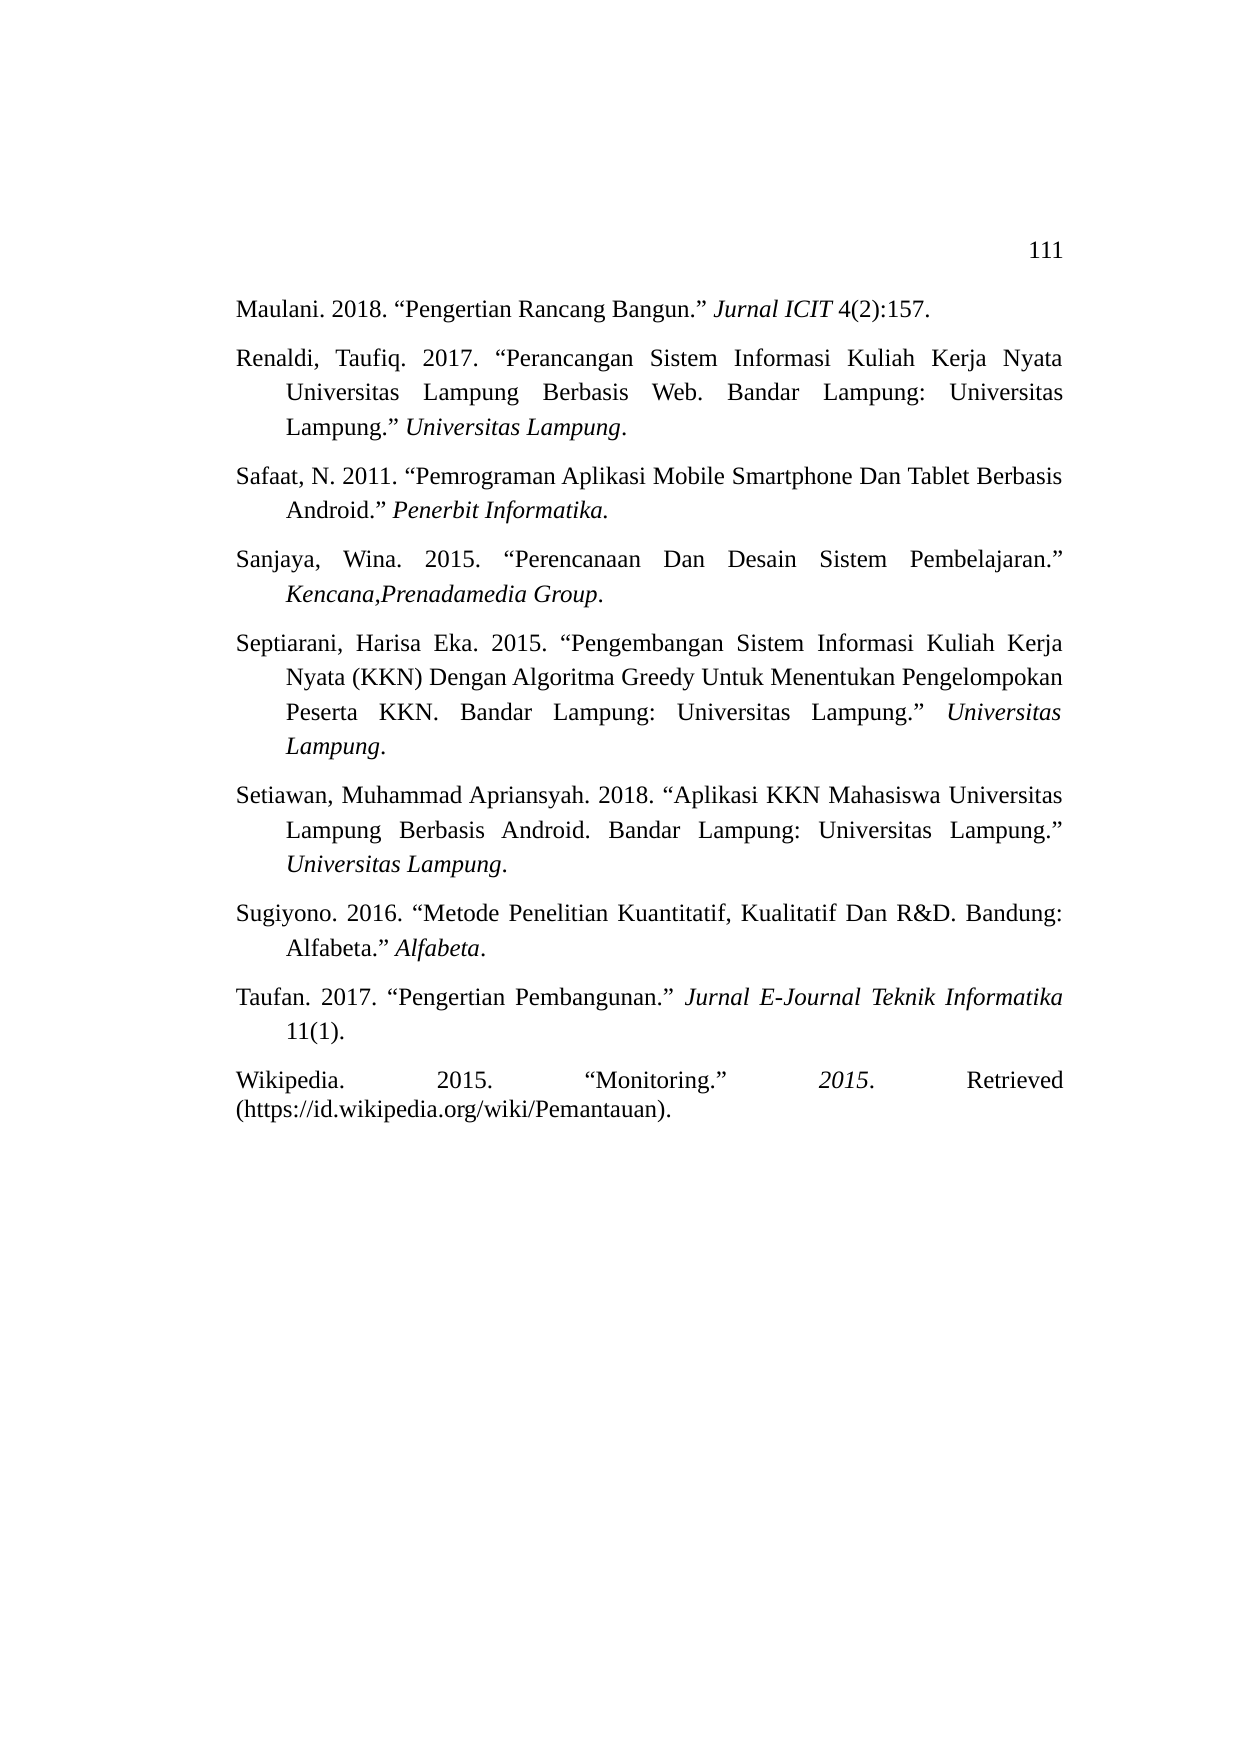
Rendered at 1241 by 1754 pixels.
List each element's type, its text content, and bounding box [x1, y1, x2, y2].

text Sugiyono. 2016. “Metode Penelitian Kuantitatif, Kualitatif Dan R&D. Bandung: Alfabeta.” Alfabeta. [236, 898, 1063, 962]
text Septiarani, Harisa Eka. 2015. “Pengembangan Sistem Informasi Kuliah Kerja Nyata (KKN) Dengan Algoritma Greedy Untuk Menentukan Pengelompokan Peserta KKN. Bandar Lampung: Universitas Lampung.” Universitas Lampung. [236, 628, 1063, 760]
text Setiawan, Muhammad Apriansyah. 2018. “Aplikasi KKN Mahasiswa Universitas Lampung Berbasis Android. Bandar Lampung: Universitas Lampung.” Universitas Lampung. [236, 780, 1063, 878]
text Wikipedia. 2015. “Monitoring.” 2015. Retrieved (https://id.wikipedia.org/wiki/Pemantauan). [236, 1066, 1063, 1123]
text Sanjaya, Wina. 2015. “Perencanaan Dan Desain Sistem Pembelajaran.” Kencana,Prenadamedia Group. [236, 544, 1063, 608]
text Renaldi, Taufiq. 2017. “Perancangan Sistem Informasi Kuliah Kerja Nyata Universitas Lampung Berbasis Web. Bandar Lampung: Universitas Lampung.” Universitas Lampung. [236, 343, 1063, 441]
text Maulani. 2018. “Pengertian Rancang Bangun.” Jurnal ICIT 4(2):157. [236, 294, 1063, 322]
text Taufan. 2017. “Pengertian Pembangunan.” Jurnal E-Journal Teknik Informatika 11(1). [236, 982, 1063, 1045]
text Safaat, N. 2011. “Pemrograman Aplikasi Mobile Smartphone Dan Tablet Berbasis Android.” Penerbit Informatika. [236, 461, 1063, 524]
